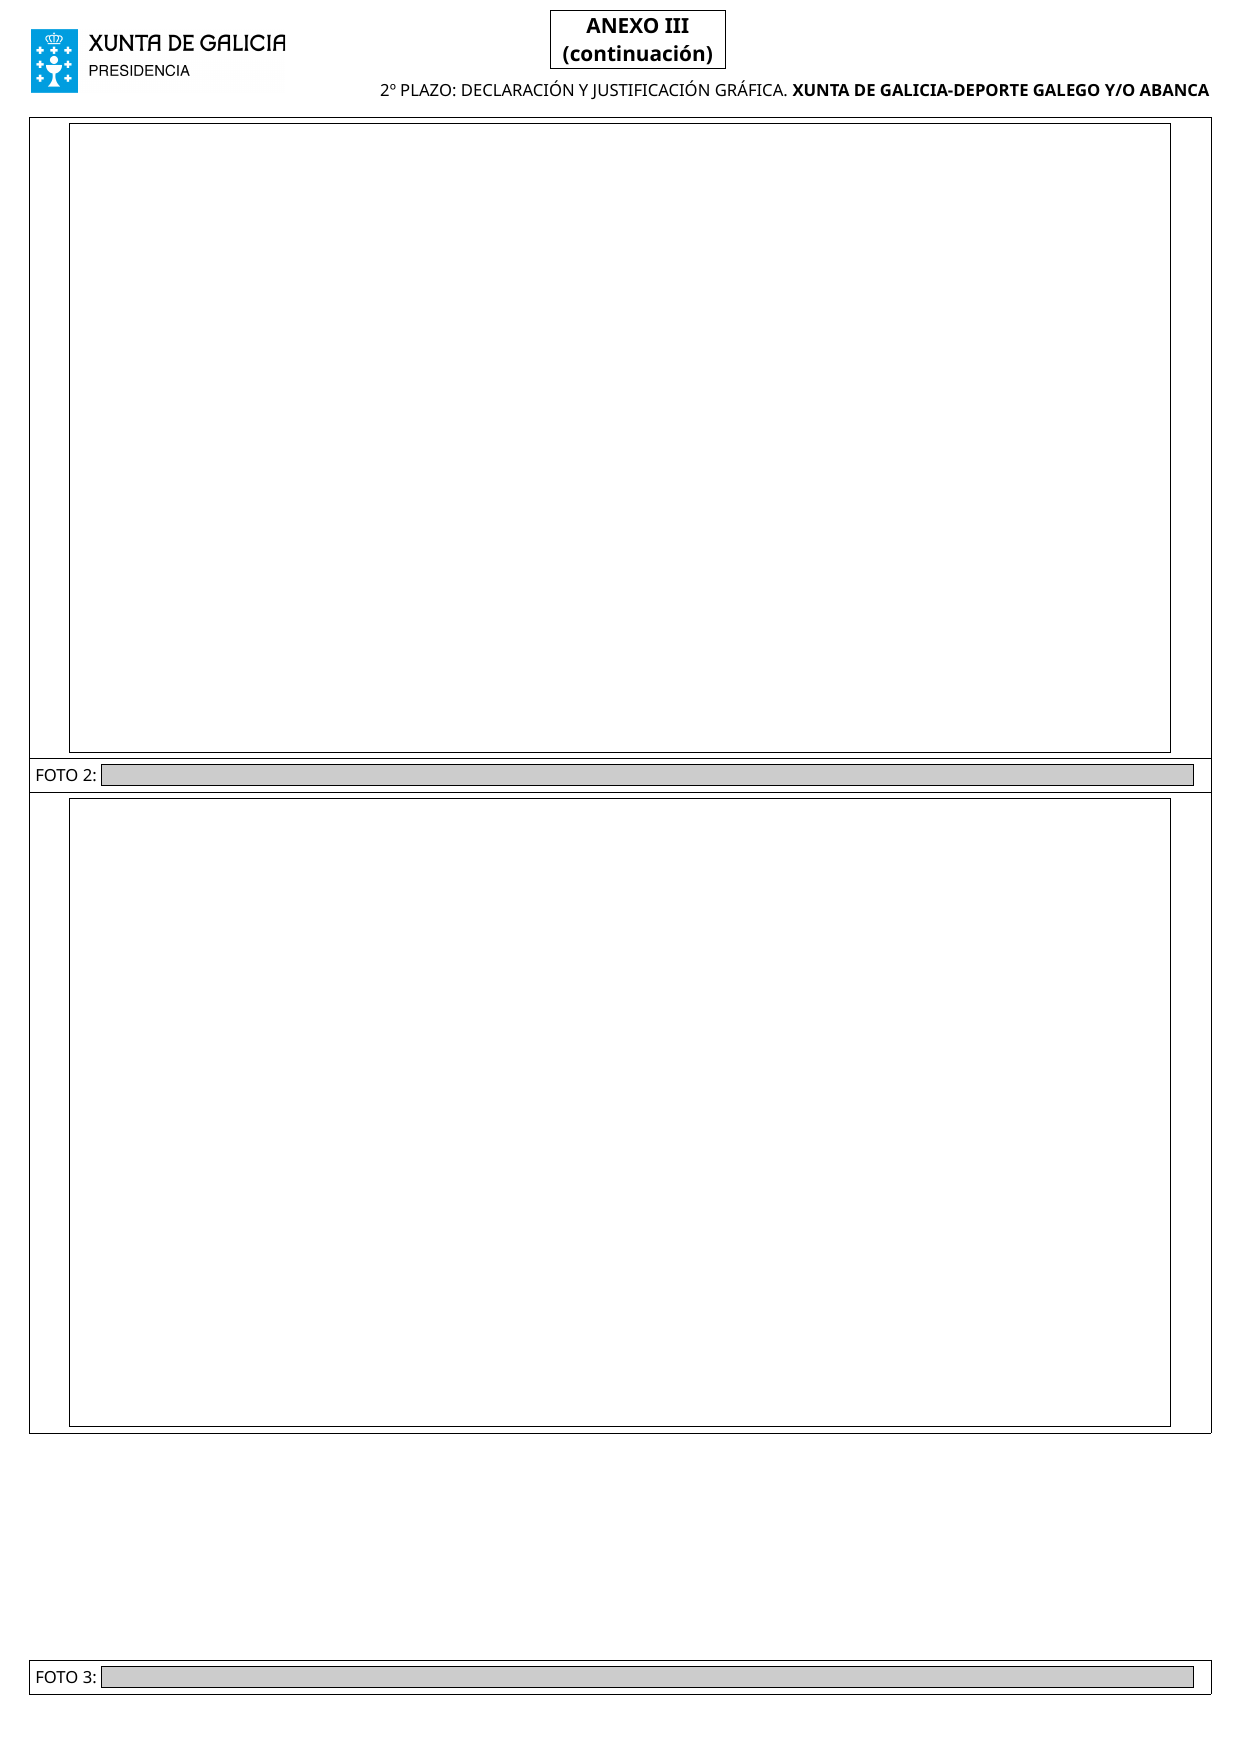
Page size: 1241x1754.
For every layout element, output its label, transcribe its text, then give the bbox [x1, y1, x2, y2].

table_header FOTO 3: [30, 1661, 1211, 1694]
table_cell FOTO 2: [30, 759, 1211, 792]
table_cell [30, 118, 1211, 758]
table_cell [30, 793, 1211, 1433]
picture [47, 66, 61, 86]
picture [79, 29, 286, 93]
